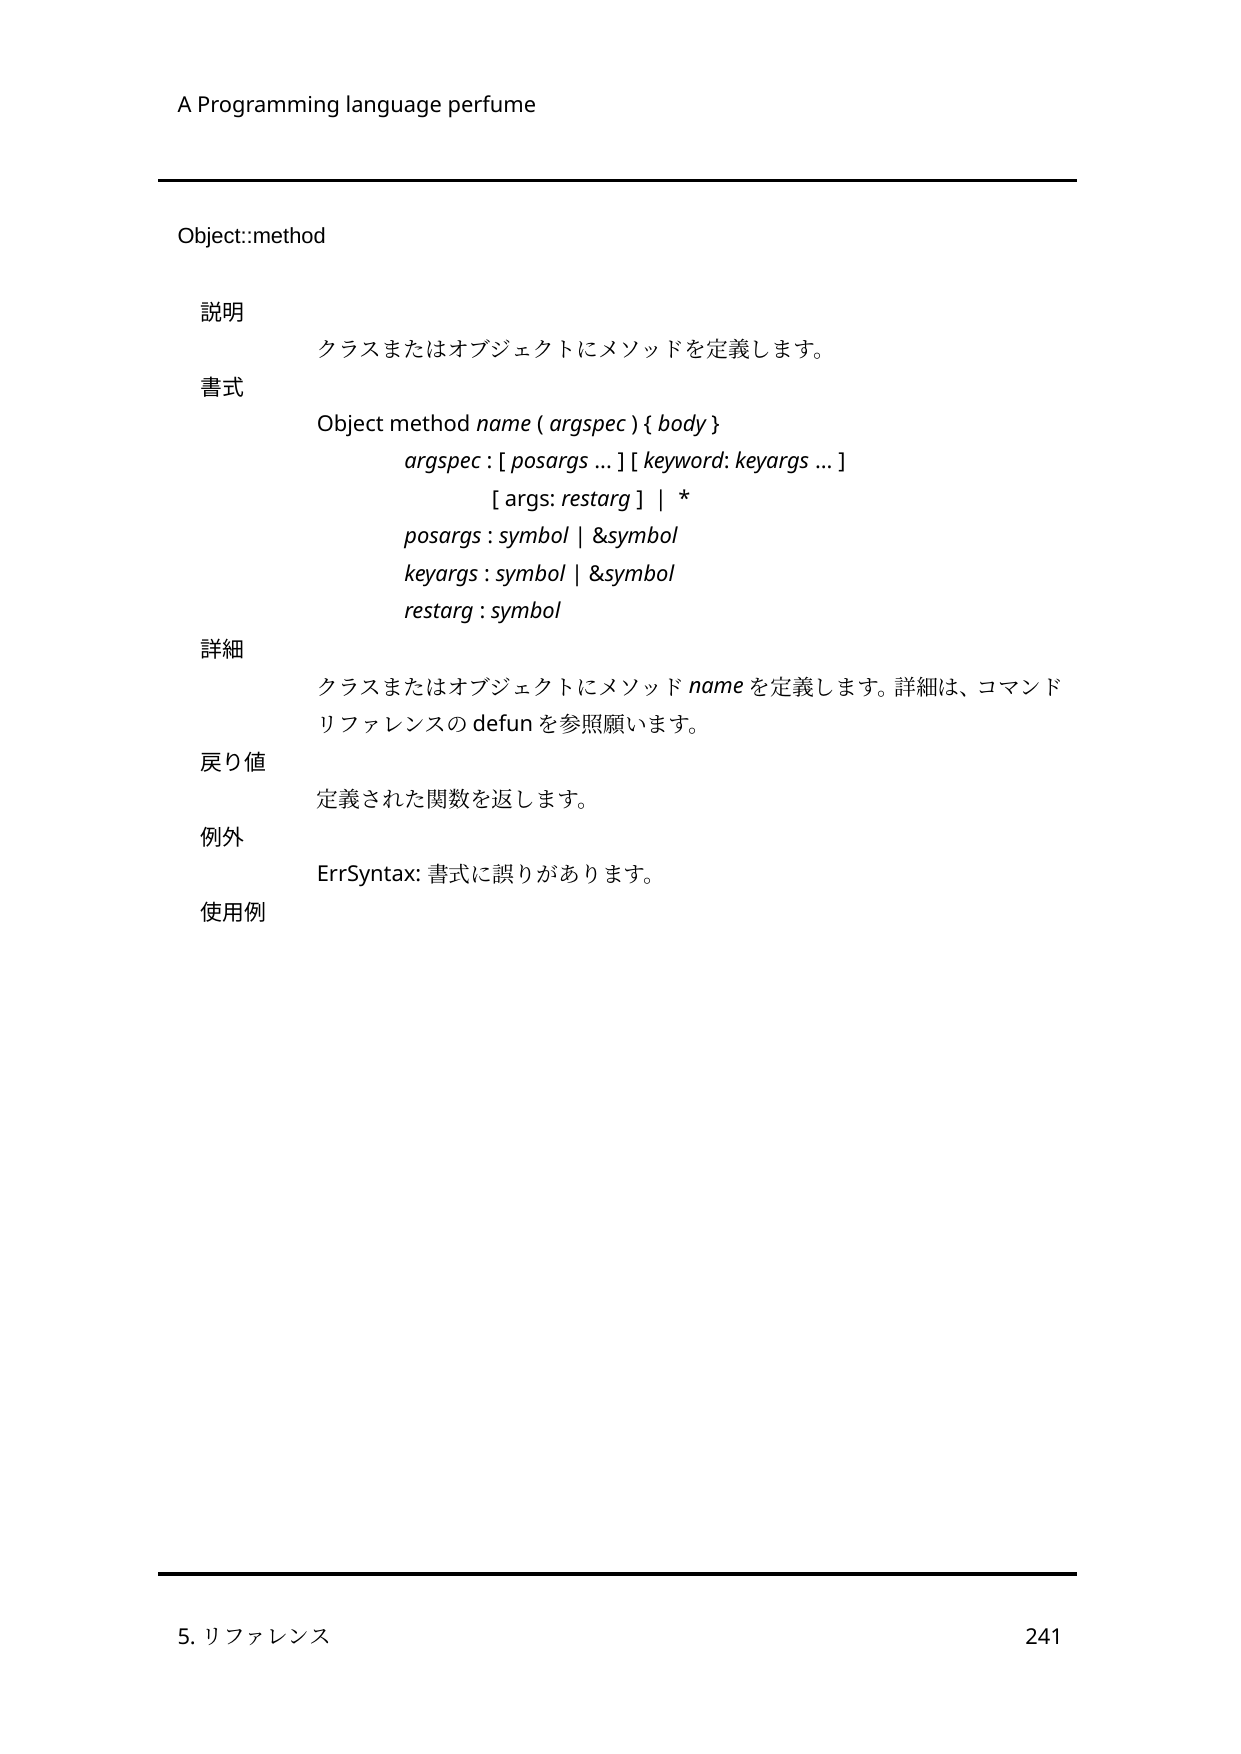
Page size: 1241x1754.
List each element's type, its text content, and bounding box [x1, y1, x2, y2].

table_cell 書式 [200, 367, 317, 629]
table_cell 例外 [200, 817, 317, 892]
table_cell 定義された関数を返します。 [317, 742, 1063, 817]
table_header クラスまたはオブジェクトにメソッドを定義します。 [317, 292, 1063, 367]
table_cell 使用例 [200, 892, 317, 967]
table_cell 戻り値 [200, 742, 317, 817]
table_cell クラスまたはオブジェクトにメソッドnameを定義します。詳細は、コマンドリファレンスのdefunを参照願います。 [317, 629, 1063, 742]
table_cell Object method name ( argspec ) { body } argspec : [ posargs ... ] [ keyword: keyargs ... ] [ args: restarg ] | * posargs : symbol | &symbol keyargs : symbol | &symbol restarg : symbol [317, 367, 1063, 629]
table_cell ErrSyntax: 書式に誤りがあります。 [317, 817, 1063, 892]
table_cell [317, 892, 1063, 967]
table_cell 詳細 [200, 629, 317, 742]
table_header 説明 [200, 292, 317, 367]
subtitle Object::method [177, 217, 1063, 254]
